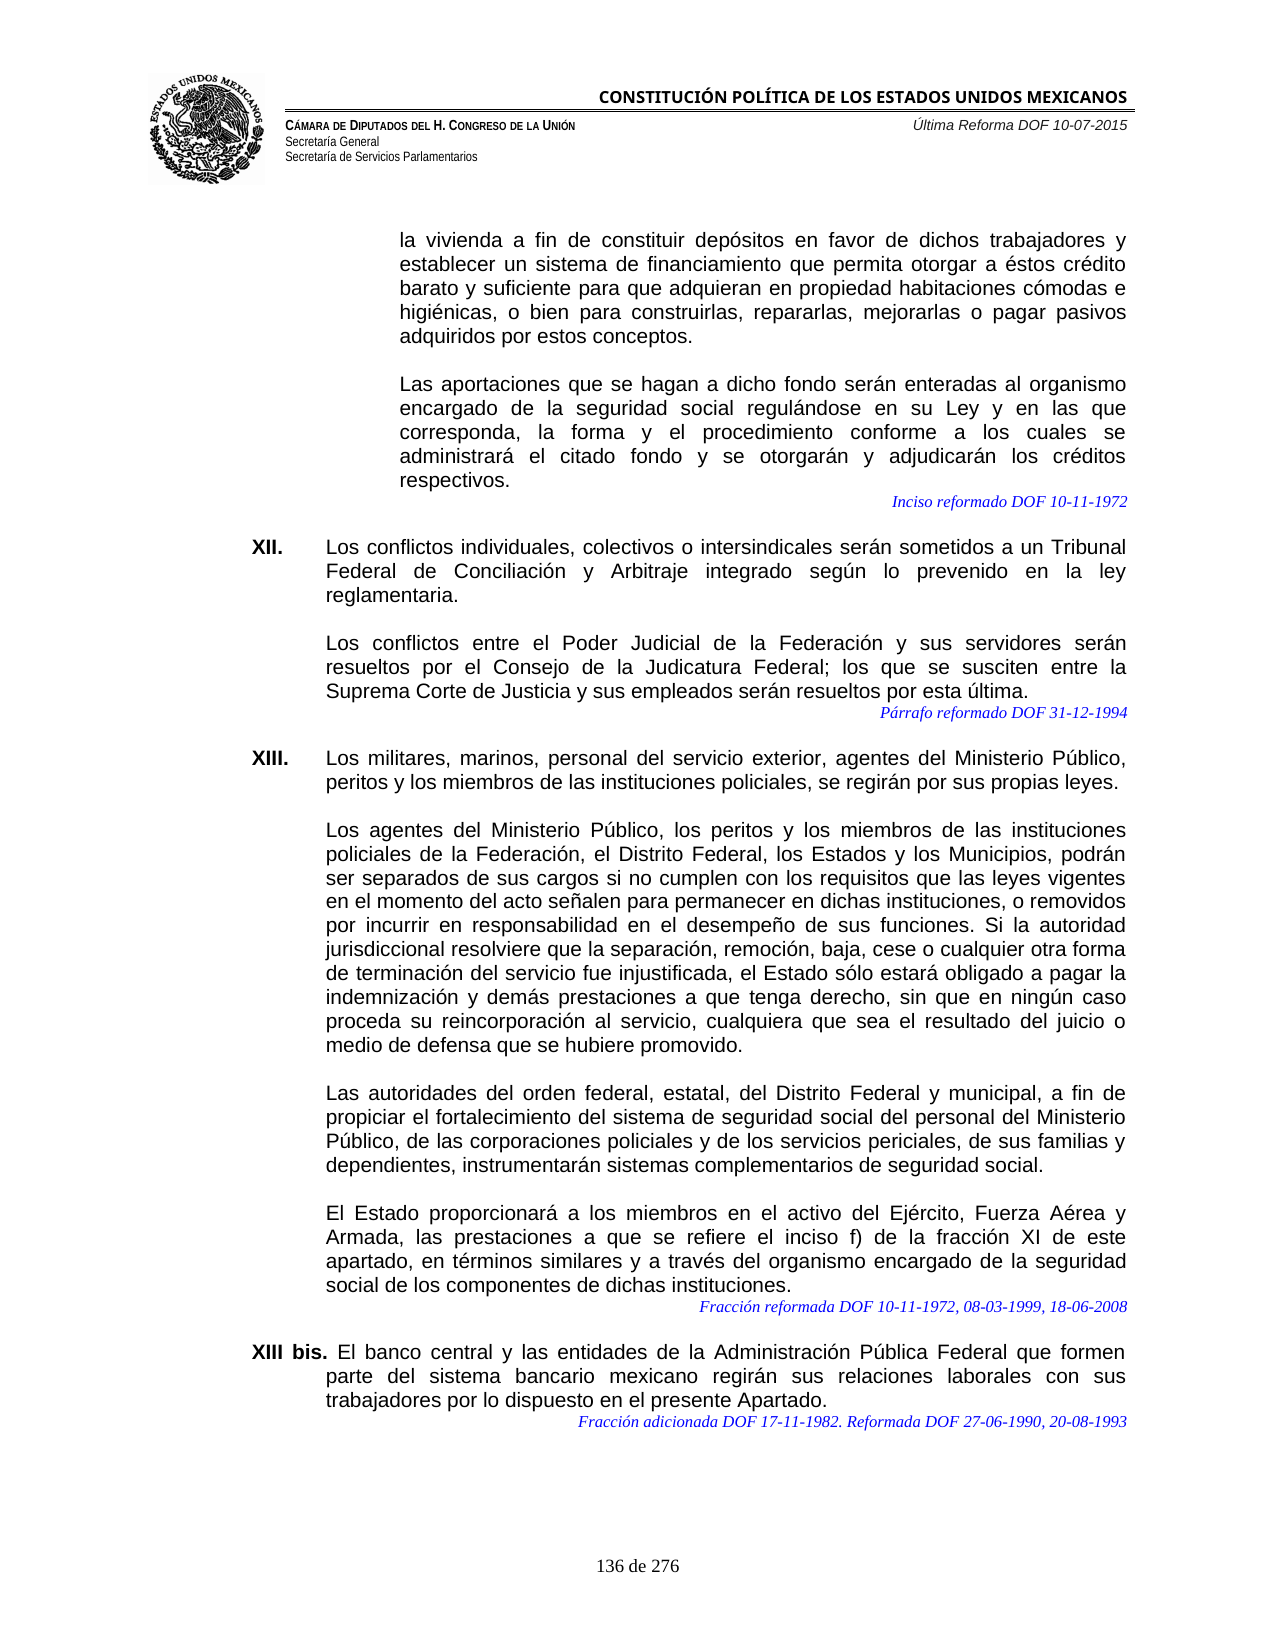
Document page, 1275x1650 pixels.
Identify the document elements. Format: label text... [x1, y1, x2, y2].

text Los conflictos entre el Poder Judicial de la Federación y sus servidores serán resueltos por el Consejo de la Judicatura Federal; los que se susciten entre la Suprema Corte de Justicia y sus empleados serán resueltos por esta última. [326, 631, 1127, 702]
text Inciso reformado DOF 10-11-1972 [148, 492, 1127, 511]
text Párrafo reformado DOF 31-12-1994 [148, 702, 1127, 722]
text Los agentes del Ministerio Público, los peritos y los miembros de las instituciones policiales de la Federación, el Distrito Federal, los Estados y los Municipios, podrán ser separados de sus cargos si no cumplen con los requisitos que las leyes vigentes en el momento del acto señalen para permanecer en dichas instituciones, o removidos por incurrir en responsabilidad en el desempeño de sus funciones. Si la autoridad jurisdiccional resolviere que la separación, remoción, baja, cese o cualquier otra forma de terminación del servicio fue injustificada, el Estado sólo estará obligado a pagar la indemnización y demás prestaciones a que tenga derecho, sin que en ningún caso proceda su reincorporación al servicio, cualquiera que sea el resultado del juicio o medio de defensa que se hubiere promovido. [326, 817, 1127, 1057]
text Fracción adicionada DOF 17-11-1982. Reformada DOF 27-06-1990, 20-08-1993 [148, 1412, 1127, 1431]
text XIII. Los militares, marinos, personal del servicio exterior, agentes del Ministerio Público, peritos y los miembros de las instituciones policiales, se regirán por sus propias leyes. [252, 746, 1127, 793]
text XIII bis. El banco central y las entidades de la Administración Pública Federal que formen parte del sistema bancario mexicano regirán sus relaciones laborales con sus trabajadores por lo dispuesto en el presente Apartado. [252, 1340, 1127, 1412]
text Las aportaciones que se hagan a dicho fondo serán enteradas al organismo encargado de la seguridad social regulándose en su Ley y en las que corresponda, la forma y el procedimiento conforme a los cuales se administrará el citado fondo y se otorgarán y adjudicarán los créditos respectivos. [399, 372, 1127, 492]
text Las autoridades del orden federal, estatal, del Distrito Federal y municipal, a fin de propiciar el fortalecimiento del sistema de seguridad social del personal del Ministerio Público, de las corporaciones policiales y de los servicios periciales, de sus familias y dependientes, instrumentarán sistemas complementarios de seguridad social. [326, 1081, 1127, 1177]
text El Estado proporcionará a los miembros en el activo del Ejército, Fuerza Aérea y Armada, las prestaciones a que se refiere el inciso f) de la fracción XI de este apartado, en términos similares y a través del organismo encargado de la seguridad social de los componentes de dichas instituciones. [326, 1201, 1127, 1297]
text la vivienda a fin de constituir depósitos en favor de dichos trabajadores y establecer un sistema de financiamiento que permita otorgar a éstos crédito barato y suficiente para que adquieran en propiedad habitaciones cómodas e higiénicas, o bien para construirlas, repararlas, mejorarlas o pagar pasivos adquiridos por estos conceptos. [326, 228, 1127, 348]
text XII. Los conflictos individuales, colectivos o intersindicales serán sometidos a un Tribunal Federal de Conciliación y Arbitraje integrado según lo prevenido en la ley reglamentaria. [252, 535, 1127, 607]
text Fracción reformada DOF 10-11-1972, 08-03-1999, 18-06-2008 [148, 1297, 1127, 1316]
